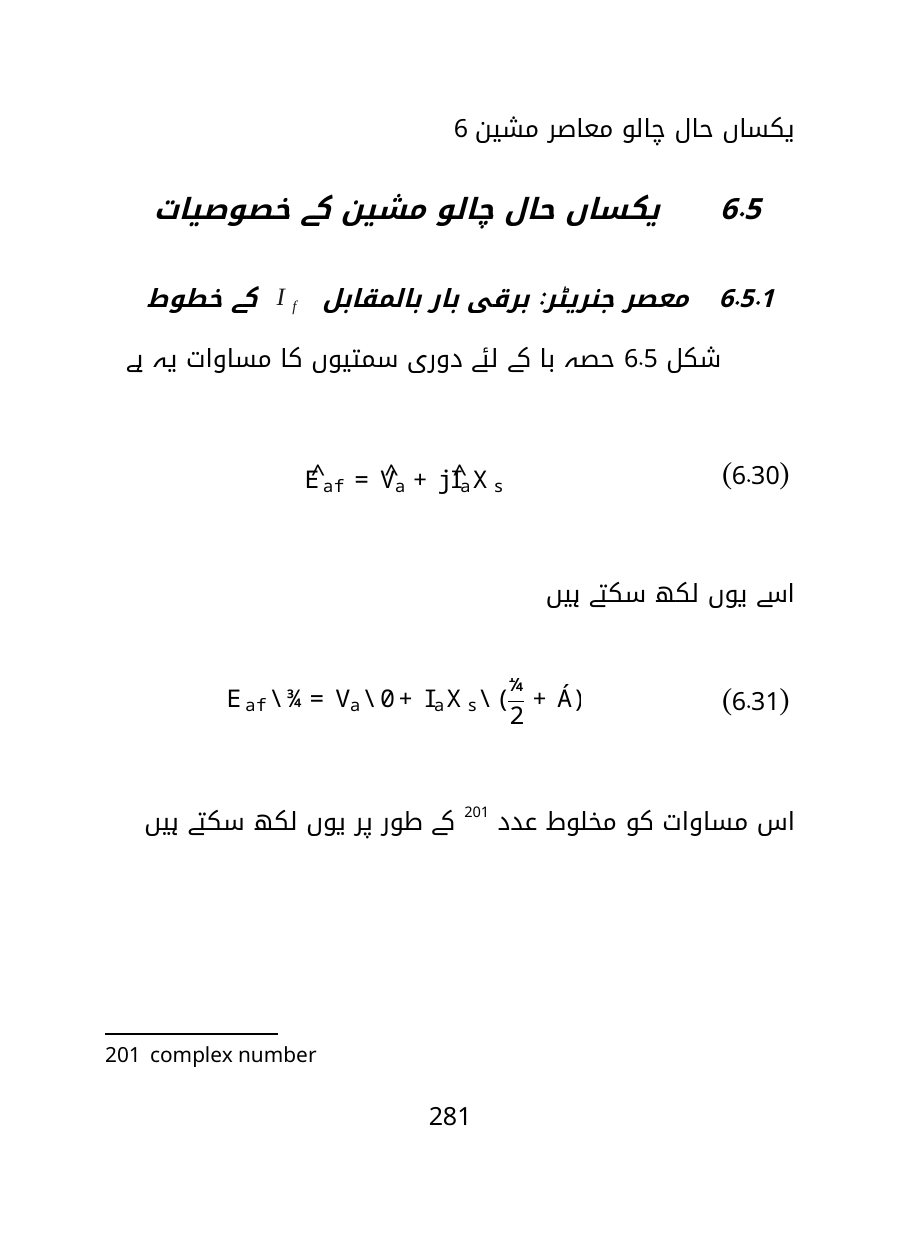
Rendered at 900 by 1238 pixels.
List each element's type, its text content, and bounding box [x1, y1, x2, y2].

table_header (6.30) [711, 442, 795, 523]
text شکل 6.5 حصہ با کے لئے دوری سمتیوں کا مساوات یہ ہے [105, 335, 795, 382]
text complex number [105, 1040, 795, 1068]
text اس مساوات کو مخلوط عدد کے طور پر یوں لکھ سکتے ہیں [105, 798, 795, 846]
table_header [105, 442, 711, 523]
table_header (6.31) [711, 664, 795, 752]
subtitle یکساں حال چالو مشین کے خصوصیات [105, 182, 720, 238]
table_header [105, 664, 711, 752]
text اسے یوں لکھ سکتے ہیں [105, 570, 795, 617]
subtitle معصر جنریٹر: برقی بار بالمقابل کے خطوط [105, 275, 718, 323]
